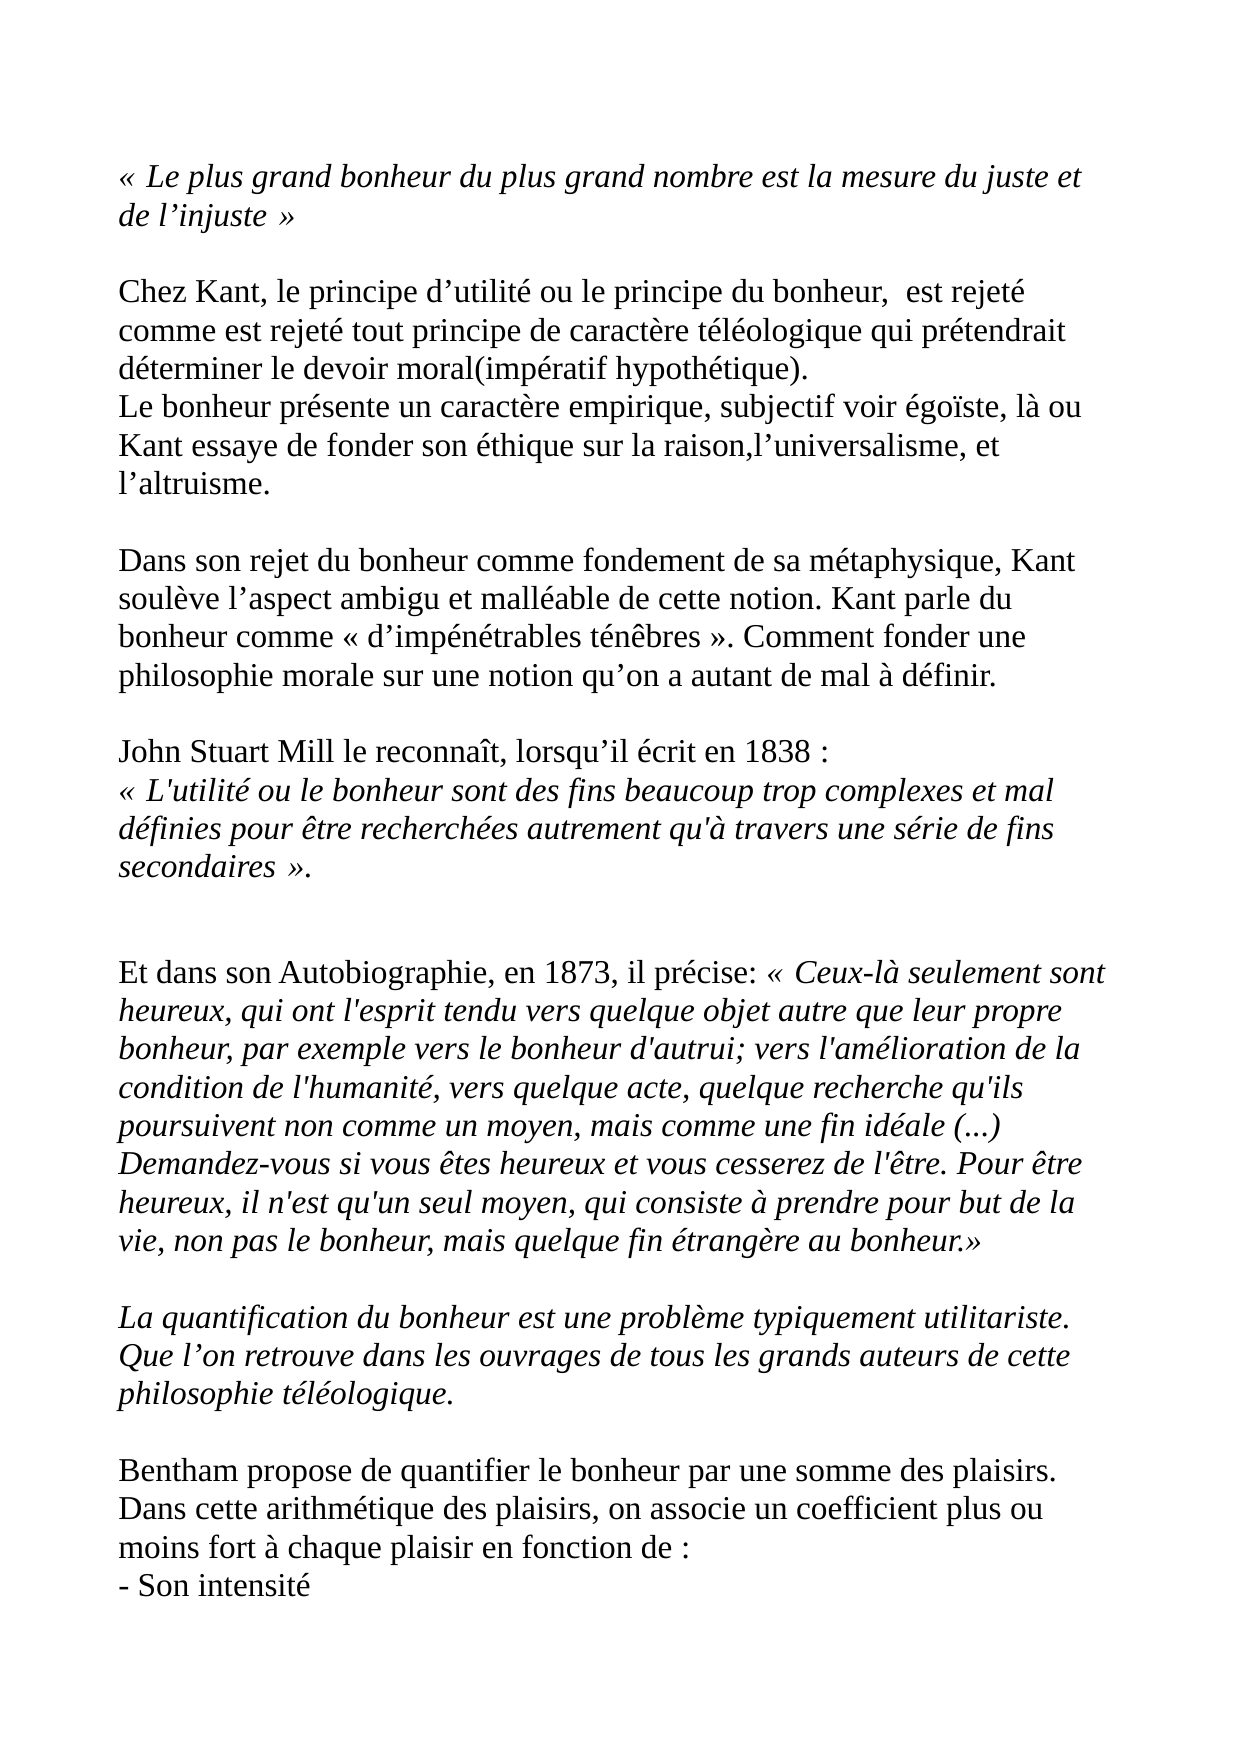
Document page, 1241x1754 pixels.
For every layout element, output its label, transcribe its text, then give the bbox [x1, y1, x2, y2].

text Dans cette arithmétique des plaisirs, on associe un coefficient plus ou moins fort à chaque plaisir en fonction de : [118, 1488, 1122, 1565]
text Et dans son Autobiographie, en 1873, il précise: « Ceux-là seulement sont heureux, qui ont l'esprit tendu vers quelque objet autre que leur propre bonheur, par exemple vers le bonheur d'autrui; vers l'amélioration de la condition de l'humanité, vers quelque acte, quelque recherche qu'ils poursuivent non comme un moyen, mais comme une fin idéale (...) Demandez-vous si vous êtes heureux et vous cesserez de l'être. Pour être heureux, il n'est qu'un seul moyen, qui consiste à prendre pour but de la vie, non pas le bonheur, mais quelque fin étrangère au bonheur.» [118, 952, 1122, 1258]
text - Son intensité [118, 1565, 1122, 1603]
text Bentham propose de quantifier le bonheur par une somme des plaisirs. [118, 1450, 1122, 1488]
text Chez Kant, le principe d’utilité ou le principe du bonheur, est rejeté comme est rejeté tout principe de caractère téléologique qui prétendrait déterminer le devoir moral(impératif hypothétique). [118, 271, 1122, 386]
text Dans son rejet du bonheur comme fondement de sa métaphysique, Kant soulève l’aspect ambigu et malléable de cette notion. Kant parle du bonheur comme « d’impénétrables ténêbres ». Comment fonder une philosophie morale sur une notion qu’on a autant de mal à définir. [118, 540, 1122, 693]
text John Stuart Mill le reconnaît, lorsqu’il écrit en 1838 : [118, 731, 1122, 770]
text La quantification du bonheur est une problème typiquement utilitariste. Que l’on retrouve dans les ouvrages de tous les grands auteurs de cette philosophie téléologique. [118, 1297, 1122, 1412]
text Le bonheur présente un caractère empirique, subjectif voir égoïste, là ou Kant essaye de fonder son éthique sur la raison,l’universalisme, et l’altruisme. [118, 386, 1122, 501]
text « L'utilité ou le bonheur sont des fins beaucoup trop complexes et mal définies pour être recherchées autrement qu'à travers une série de fins secondaires ». [118, 770, 1122, 885]
text « Le plus grand bonheur du plus grand nombre est la mesure du juste et de l’injuste » [118, 156, 1122, 233]
